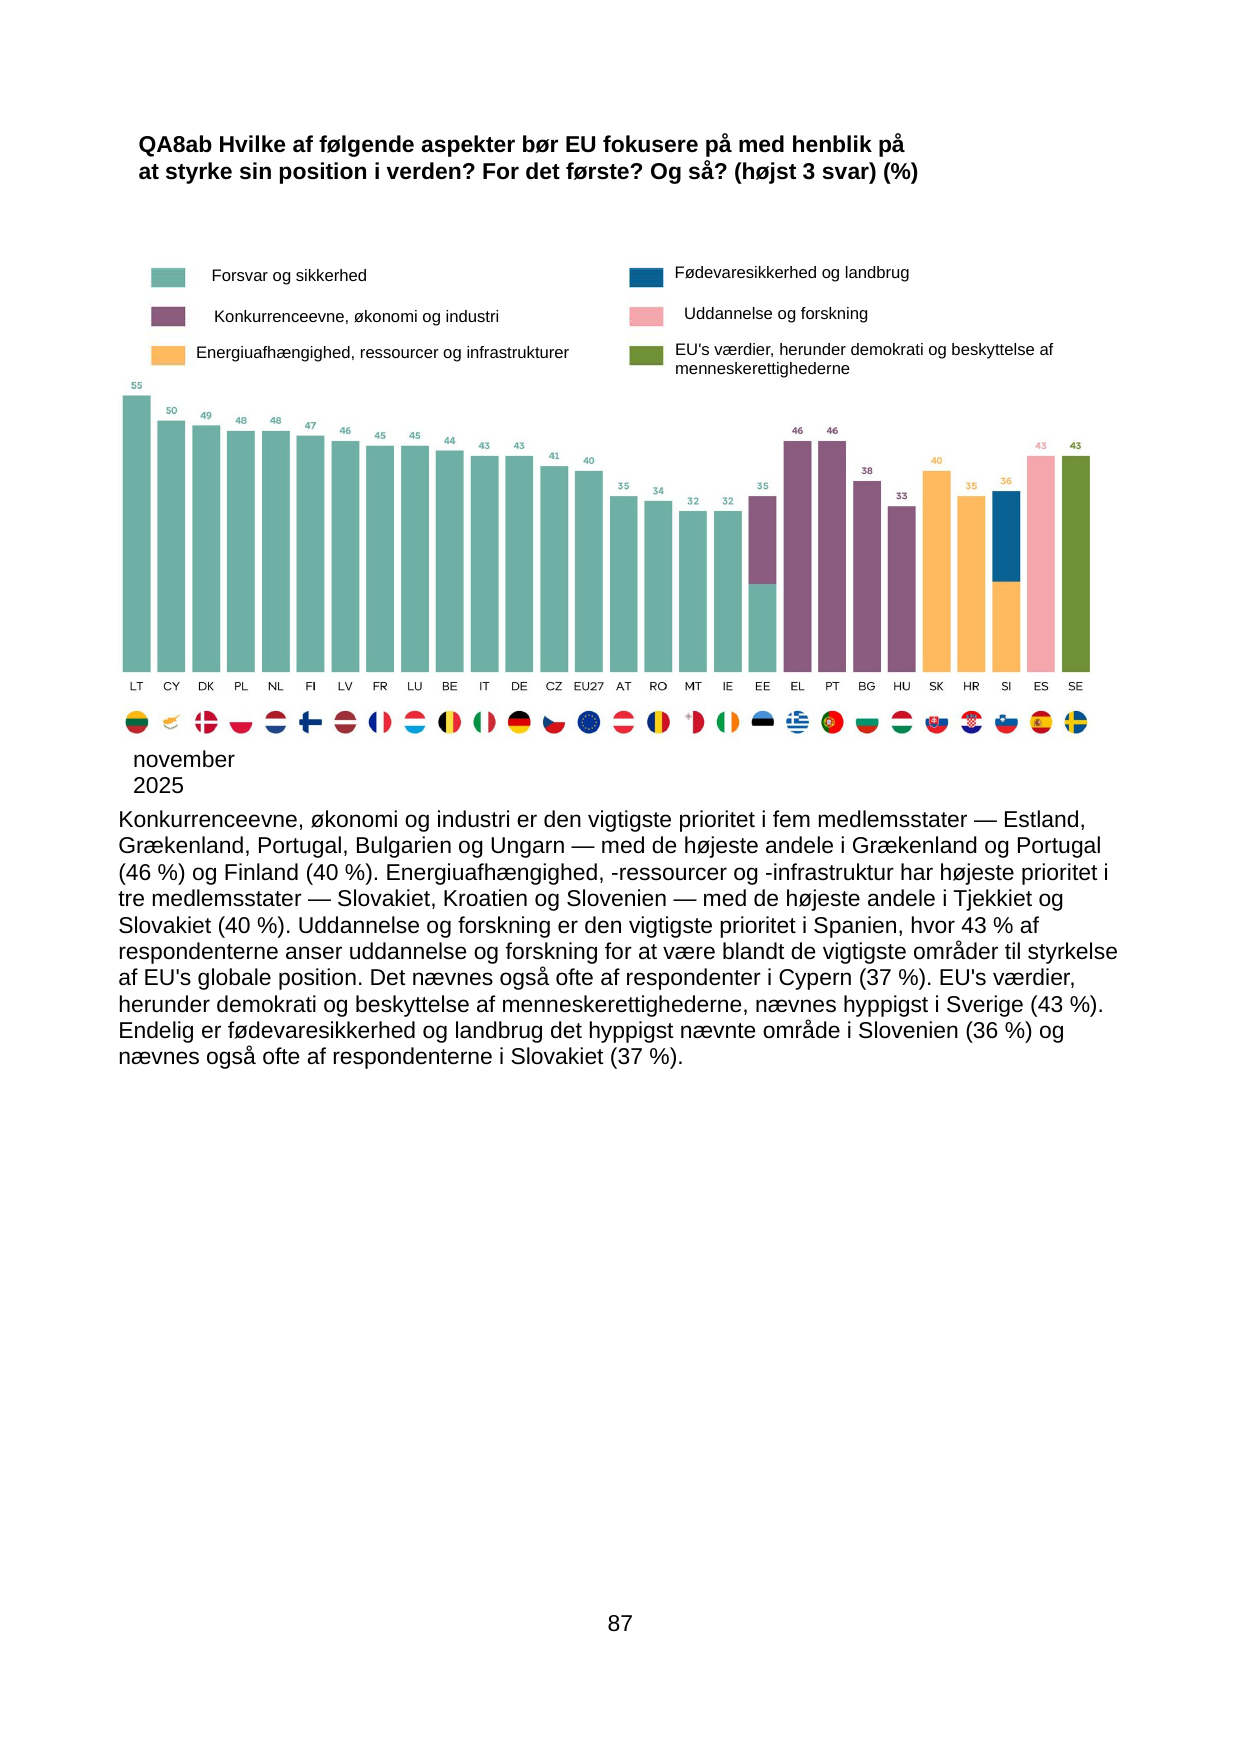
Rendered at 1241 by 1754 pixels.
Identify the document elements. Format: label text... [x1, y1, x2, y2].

text Konkurrenceevne, økonomi og industri er den vigtigste prioritet i fem medlemsstater — Estland, Grækenland, Portugal, Bulgarien og Ungarn — med de højeste andele i Grækenland og Portugal (46 %) og Finland (40 %). Energiuafhængighed, -ressourcer og -infrastruktur har højeste prioritet i tre medlemsstater — Slovakiet, Kroatien og Slovenien — med de højeste andele i Tjekkiet og Slovakiet (40 %). Uddannelse og forskning er den vigtigste prioritet i Spanien, hvor 43 % af respondenterne anser uddannelse og forskning for at være blandt de vigtigste områder til styrkelse af EU's globale position. Det nævnes også ofte af respondenter i Cypern (37 %). EU's værdier, herunder demokrati og beskyttelse af menneskerettighederne, nævnes hyppigst i Sverige (43 %). Endelig er fødevaresikkerhed og landbrug det hyppigst nævnte område i Slovenien (36 %) og nævnes også ofte af respondenterne i Slovakiet (37 %). [118, 124, 1122, 1070]
picture [146, 255, 666, 370]
picture [118, 376, 1100, 742]
